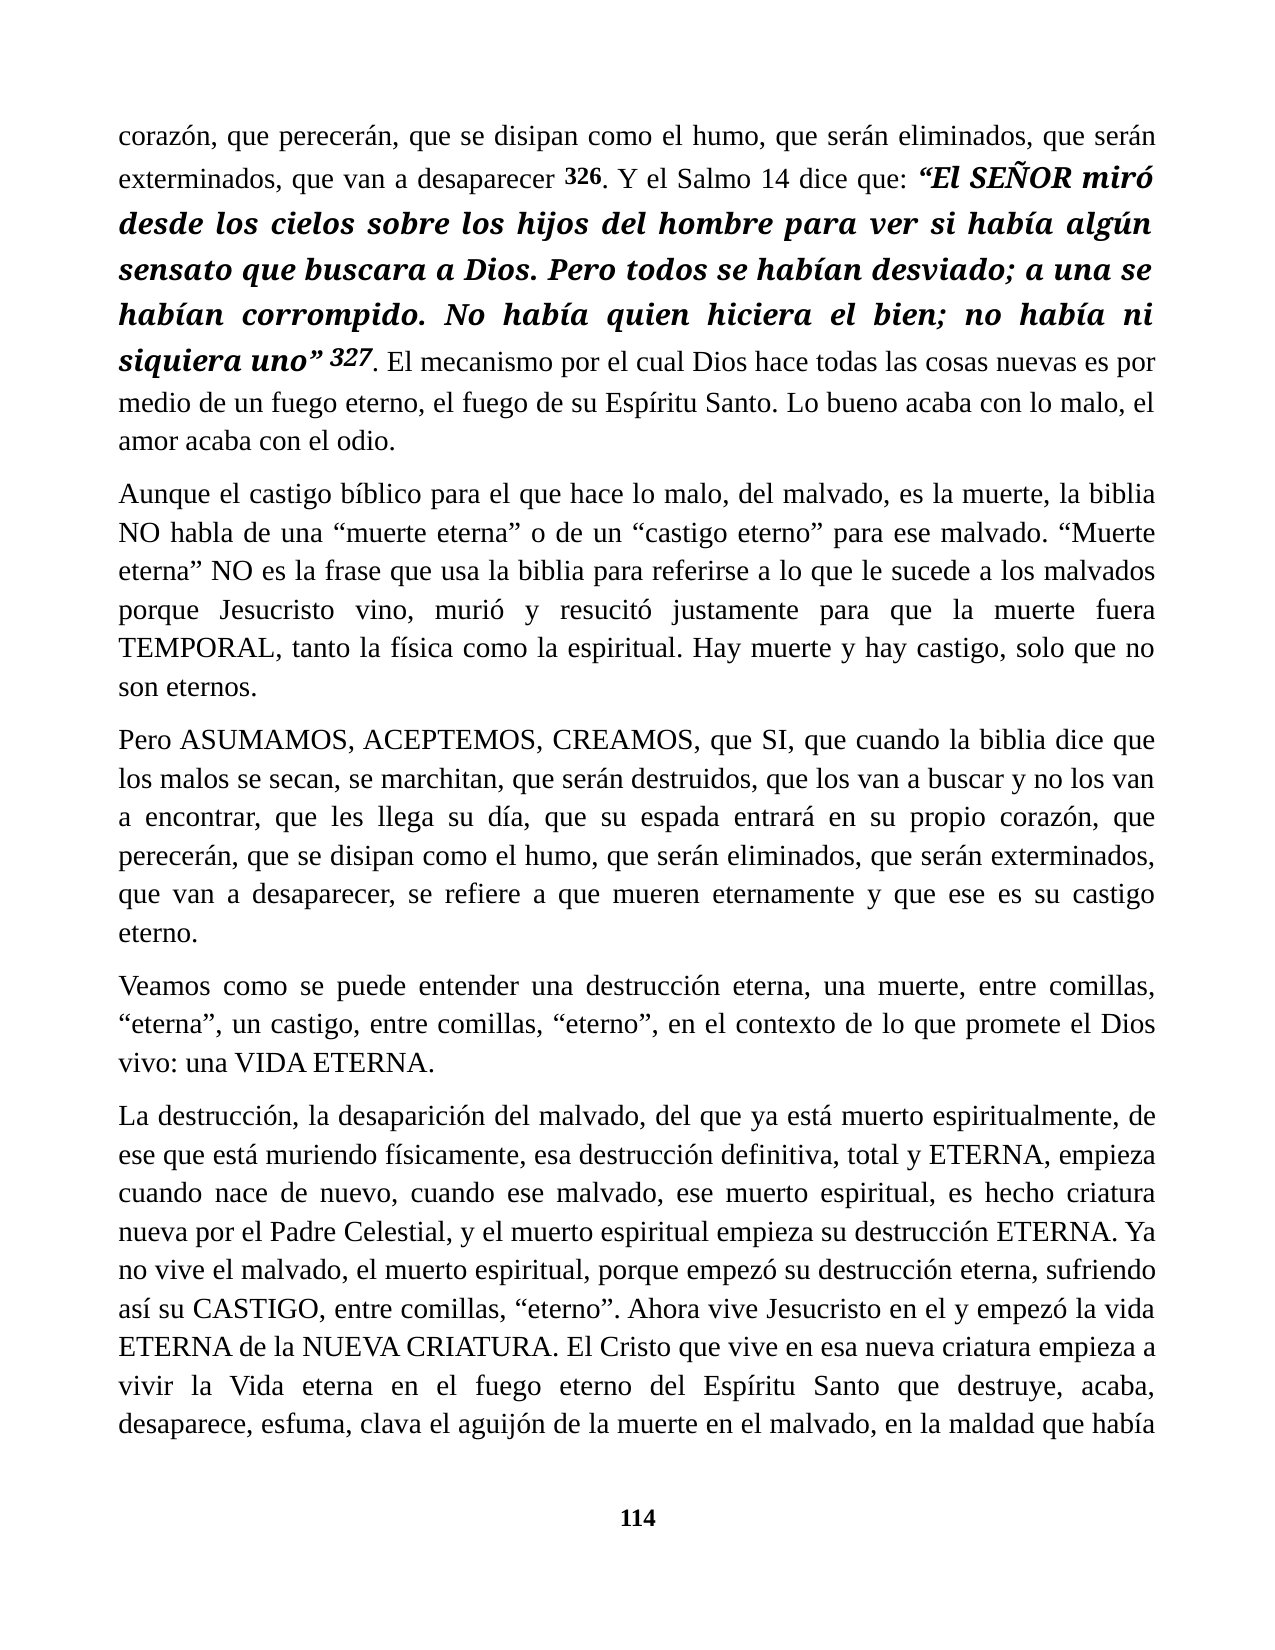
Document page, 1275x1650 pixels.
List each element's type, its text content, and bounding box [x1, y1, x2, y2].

text Pero ASUMAMOS, ACEPTEMOS, CREAMOS, que SI, que cuando la biblia dice que los malos se secan, se marchitan, que serán destruidos, que los van a buscar y no los van a encontrar, que les llega su día, que su espada entrará en su propio corazón, que perecerán, que se disipan como el humo, que serán eliminados, que serán exterminados, que van a desaparecer, se refiere a que mueren eternamente y que ese es su castigo eterno. [118, 722, 1157, 948]
text Aunque el castigo bíblico para el que hace lo malo, del malvado, es la muerte, la biblia NO habla de una “muerte eterna” o de un “castigo eterno” para ese malvado. “Muerte eterna” NO es la frase que usa la biblia para referirse a lo que le sucede a los malvados porque Jesucristo vino, murió y resucitó justamente para que la muerte fuera TEMPORAL, tanto la física como la espiritual. Hay muerte y hay castigo, solo que no son eternos. [118, 476, 1157, 703]
text Veamos como se puede entender una destrucción eterna, una muerte, entre comillas, “eterna”, un castigo, entre comillas, “eterno”, en el contexto de lo que promete el Dios vivo: una VIDA ETERNA. [118, 968, 1157, 1079]
text La destrucción, la desaparición del malvado, del que ya está muerto espiritualmente, de ese que está muriendo físicamente, esa destrucción definitiva, total y ETERNA, empieza cuando nace de nuevo, cuando ese malvado, ese muerto espiritual, es hecho criatura nueva por el Padre Celestial, y el muerto espiritual empieza su destrucción ETERNA. Ya no vive el malvado, el muerto espiritual, porque empezó su destrucción eterna, sufriendo así su CASTIGO, entre comillas, “eterno”. Ahora vive Jesucristo en el y empezó la vida ETERNA de la NUEVA CRIATURA. El Cristo que vive en esa nueva criatura empieza a vivir la Vida eterna en el fuego eterno del Espíritu Santo que destruye, acaba, desaparece, esfuma, clava el aguijón de la muerte en el malvado, en la maldad que había [118, 1098, 1157, 1440]
text corazón, que perecerán, que se disipan como el humo, que serán eliminados, que serán exterminados, que van a desaparecer . Y el Salmo 14 dice que: “El SEÑOR miró desde los cielos sobre los hijos del hombre para ver si había algún sensato que buscara a Dios. Pero todos se habían desviado; a una se habían corrompido. No había quien hiciera el bien; no había ni siquiera uno” . El mecanismo por el cual Dios hace todas las cosas nuevas es por medio de un fuego eterno, el fuego de su Espíritu Santo. Lo bueno acaba con lo malo, el amor acaba con el odio. [118, 118, 1157, 457]
